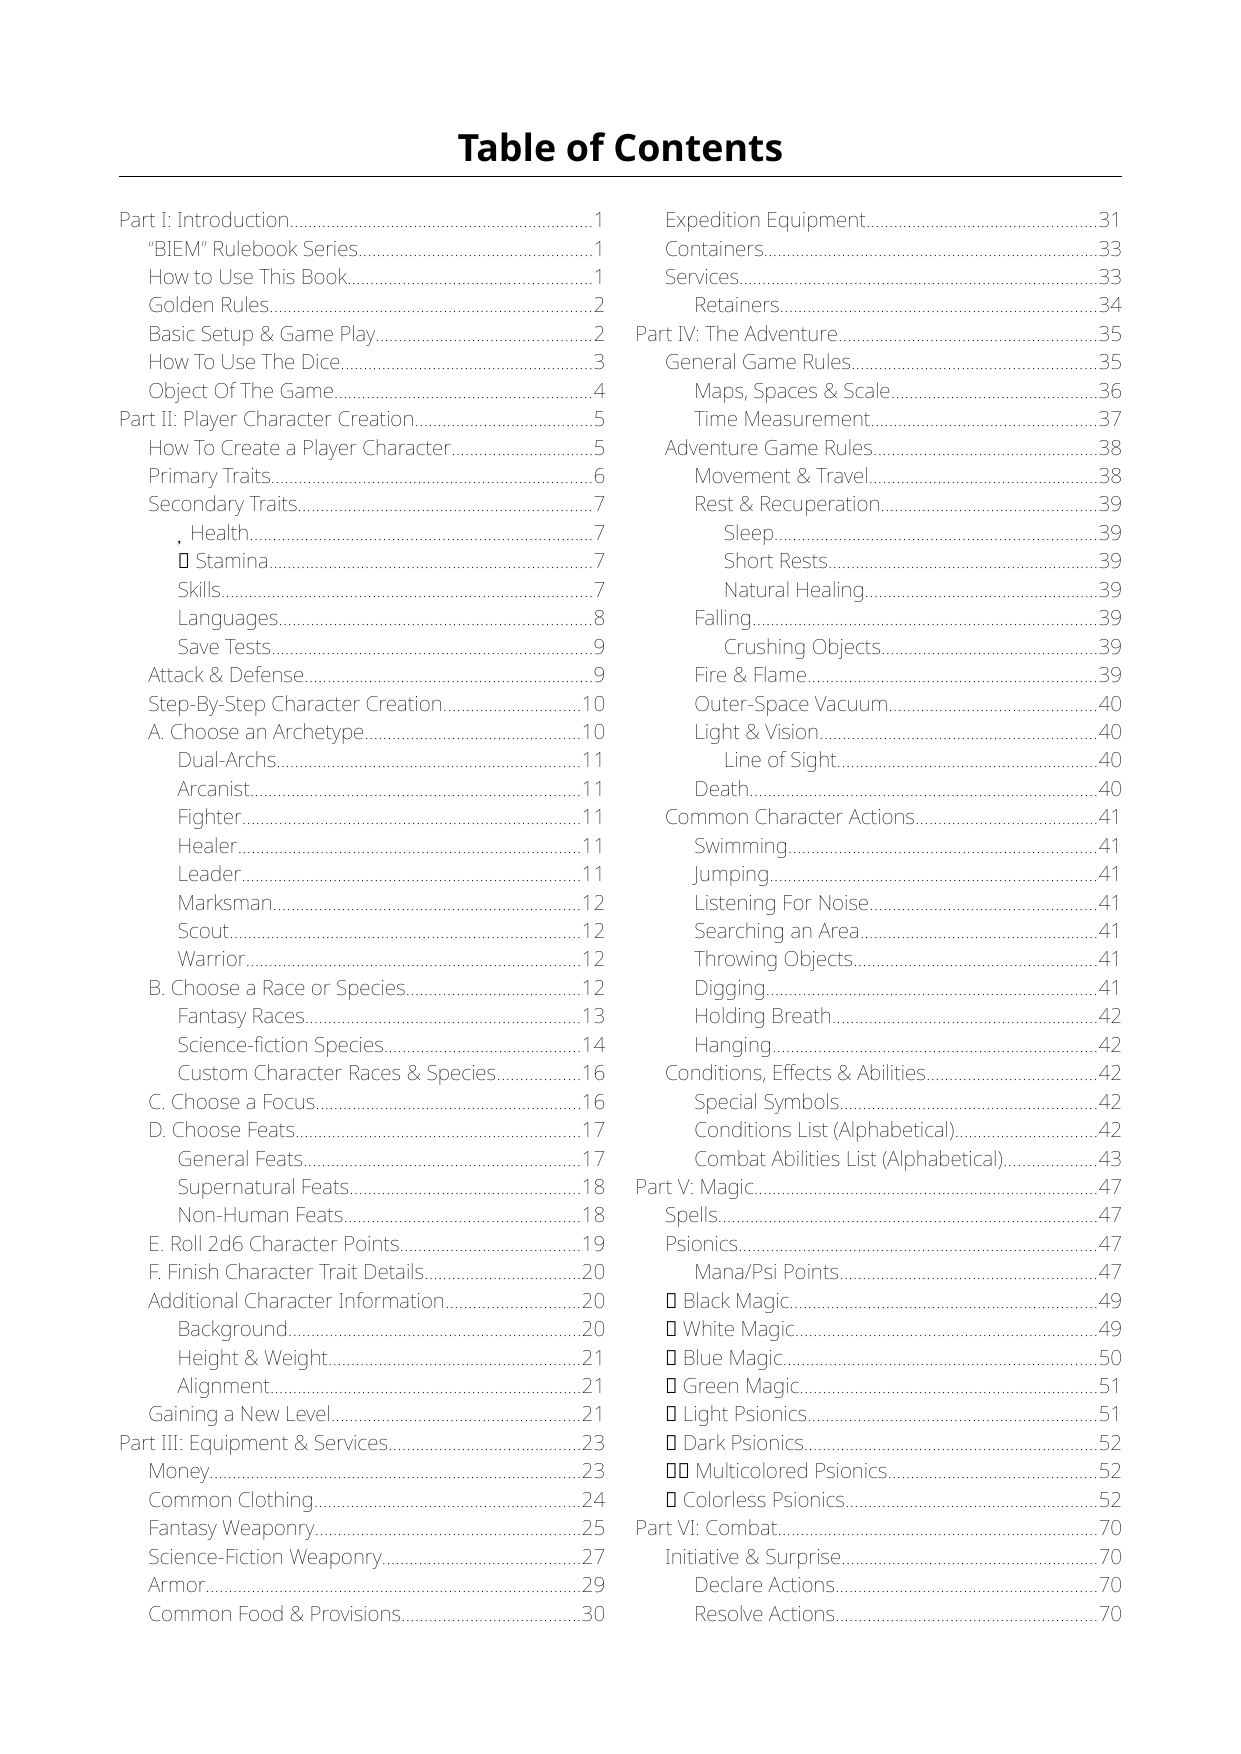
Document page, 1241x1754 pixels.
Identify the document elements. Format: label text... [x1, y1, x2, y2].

text Healer 11 [177, 831, 605, 859]
text Natural Healing 39 [724, 575, 1122, 603]
text Part III: Equipment & Services 23 [118, 1428, 605, 1456]
text Armor 29 [148, 1570, 605, 1599]
text Supernatural Feats 18 [177, 1172, 605, 1201]
text How to Use This Book 1 [148, 262, 605, 291]
text  Dark Psionics 52 [665, 1428, 1122, 1456]
text Part II: Player Character Creation 5 [118, 404, 605, 433]
text Step-By-Step Character Creation 10 [148, 689, 605, 717]
text Services 33 [665, 262, 1122, 291]
text Fantasy Weaponry 25 [148, 1513, 605, 1542]
text “BIEM” Rulebook Series 1 [148, 234, 605, 262]
text Leader 11 [177, 859, 605, 888]
text How To Use The Dice 3 [148, 347, 605, 376]
text Expedition Equipment 31 [665, 205, 1122, 234]
text Combat Abilities List (Alphabetical) 43 [694, 1144, 1122, 1172]
text Part V: Magic 47 [635, 1172, 1122, 1201]
text Psionics 47 [665, 1229, 1122, 1257]
text How To Create a Player Character 5 [148, 433, 605, 461]
text Marksman 12 [177, 888, 605, 916]
text Gaining a New Level 21 [148, 1399, 605, 1428]
text Save Tests 9 [177, 632, 605, 660]
text Throwing Objects 41 [694, 944, 1122, 973]
text Dual-Archs 11 [177, 746, 605, 774]
text  Colorless Psionics 52 [665, 1485, 1122, 1513]
text Jumping 41 [694, 859, 1122, 888]
text Digging 41 [694, 973, 1122, 1001]
text Declare Actions 70 [694, 1570, 1122, 1599]
text Part VI: Combat 70 [635, 1513, 1122, 1542]
text Science-fiction Species 14 [177, 1030, 605, 1058]
text Part IV: The Adventure 35 [635, 319, 1122, 347]
text General Game Rules 35 [665, 347, 1122, 376]
text Attack & Defense 9 [148, 660, 605, 689]
text Special Symbols 42 [694, 1087, 1122, 1115]
text Searching an Area 41 [694, 916, 1122, 944]
text Retainers 34 [694, 291, 1122, 319]
text Non-Human Feats 18 [177, 1201, 605, 1229]
text F. Finish Character Trait Details 20 [148, 1257, 605, 1286]
text Maps, Spaces & Scale 36 [694, 376, 1122, 404]
text  Black Magic 49 [665, 1286, 1122, 1314]
text Common Clothing 24 [148, 1485, 605, 1513]
text Fire & Flame 39 [694, 660, 1122, 689]
text Background 20 [177, 1314, 605, 1343]
text Fantasy Races 13 [177, 1001, 605, 1030]
text Falling 39 [694, 603, 1122, 632]
text Initiative & Surprise 70 [665, 1542, 1122, 1570]
text  Stamina 7 [177, 546, 605, 575]
text Containers 33 [665, 234, 1122, 262]
text Line of Sight 40 [724, 746, 1122, 774]
text Custom Character Races & Species 16 [177, 1058, 605, 1087]
text  Blue Magic 50 [665, 1343, 1122, 1371]
text Height & Weight 21 [177, 1343, 605, 1371]
text E. Roll 2d6 Character Points 19 [148, 1229, 605, 1257]
text Skills 7 [177, 575, 605, 603]
text  White Magic 49 [665, 1314, 1122, 1343]
text Outer-Space Vacuum 40 [694, 689, 1122, 717]
text  Health 7 [177, 518, 605, 546]
text Fighter 11 [177, 802, 605, 831]
text Primary Traits 6 [148, 461, 605, 489]
text Time Measurement 37 [694, 404, 1122, 433]
text  Light Psionics 51 [665, 1399, 1122, 1428]
text Holding Breath 42 [694, 1001, 1122, 1030]
text C. Choose a Focus 16 [148, 1087, 605, 1115]
text Resolve Actions 70 [694, 1599, 1122, 1627]
text Alignment 21 [177, 1371, 605, 1399]
text Adventure Game Rules 38 [665, 433, 1122, 461]
text Object Of The Game 4 [148, 376, 605, 404]
text Golden Rules 2 [148, 291, 605, 319]
text Movement & Travel 38 [694, 461, 1122, 489]
text Sleep 39 [724, 518, 1122, 546]
text Money 23 [148, 1456, 605, 1485]
text Hanging 42 [694, 1030, 1122, 1058]
text Part I: Introduction 1 [118, 205, 605, 234]
text  Multicolored Psionics 52 [665, 1456, 1122, 1485]
text Additional Character Information 20 [148, 1286, 605, 1314]
text Spells 47 [665, 1201, 1122, 1229]
text Short Rests 39 [724, 546, 1122, 575]
text A. Choose an Archetype 10 [148, 717, 605, 746]
text Basic Setup & Game Play 2 [148, 319, 605, 347]
text Listening For Noise 41 [694, 888, 1122, 916]
text General Feats 17 [177, 1144, 605, 1172]
text Scout 12 [177, 916, 605, 944]
text  Green Magic 51 [665, 1371, 1122, 1399]
text Crushing Objects 39 [724, 632, 1122, 660]
text Arcanist 11 [177, 774, 605, 802]
text Swimming 41 [694, 831, 1122, 859]
text Languages 8 [177, 603, 605, 632]
text Rest & Recuperation 39 [694, 489, 1122, 518]
text B. Choose a Race or Species 12 [148, 973, 605, 1001]
text Conditions, Effects & Abilities 42 [665, 1058, 1122, 1087]
text Science-Fiction Weaponry 27 [148, 1542, 605, 1570]
text Common Character Actions 41 [665, 802, 1122, 831]
text Death 40 [694, 774, 1122, 802]
text Mana/Psi Points 47 [694, 1257, 1122, 1286]
text Secondary Traits 7 [148, 489, 605, 518]
text Light & Vision 40 [694, 717, 1122, 746]
text D. Choose Feats 17 [148, 1115, 605, 1144]
text Common Food & Provisions 30 [148, 1599, 605, 1627]
text Conditions List (Alphabetical) 42 [694, 1115, 1122, 1144]
text Warrior 12 [177, 944, 605, 973]
